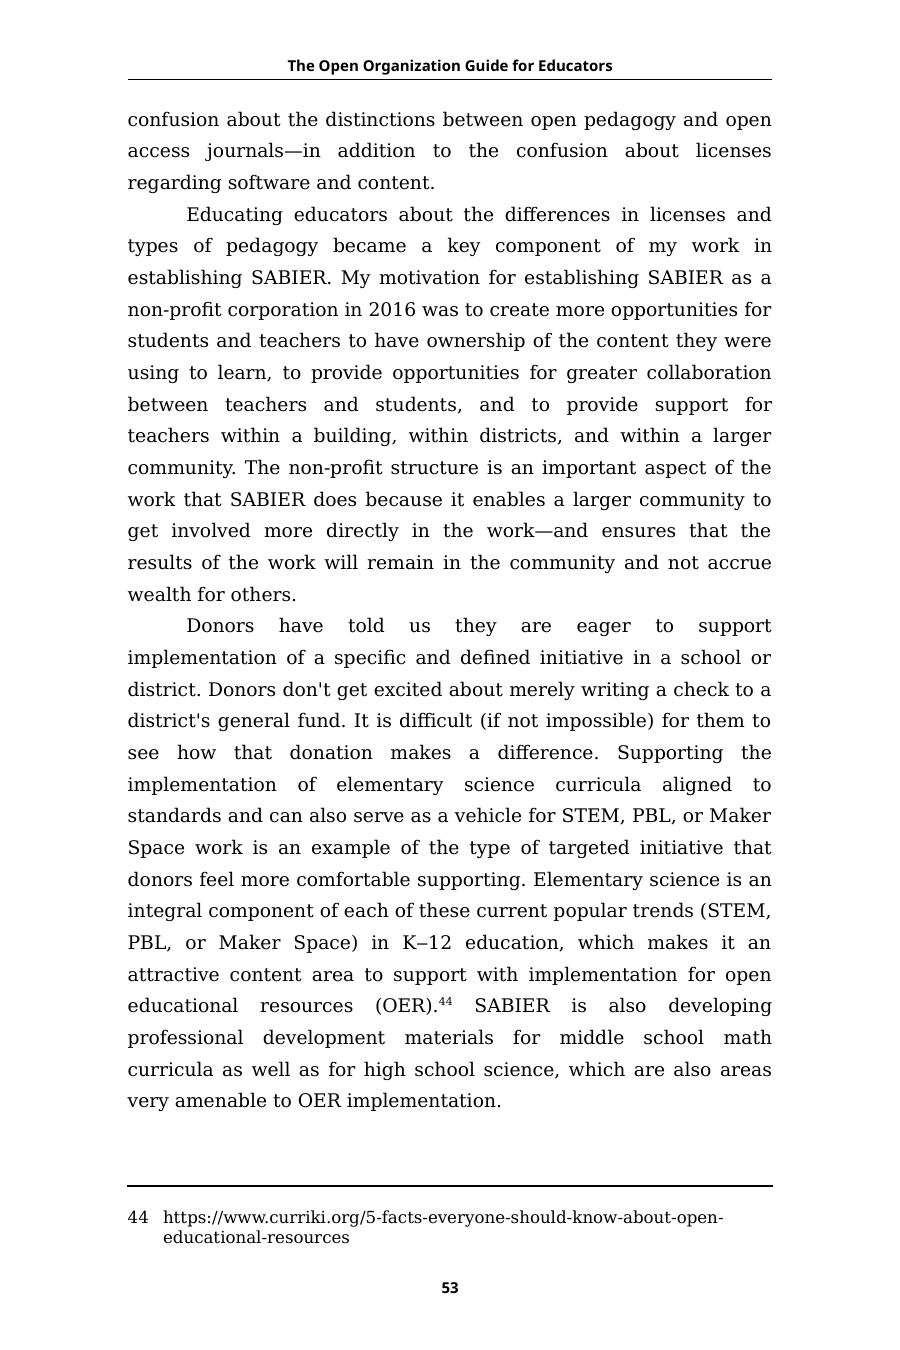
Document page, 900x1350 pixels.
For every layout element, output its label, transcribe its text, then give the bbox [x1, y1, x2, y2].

text confusion about the distinctions between open pedagogy and open access journals—in addition to the confusion about licenses regarding software and content. [127, 109, 772, 194]
text https://www.curriki.org/5-facts-everyone-should-know-about-open-educational-resources [127, 1208, 772, 1247]
text Educating educators about the differences in licenses and types of pedagogy became a key component of my work in establishing SABIER. My motivation for establishing SABIER as a non-profit corporation in 2016 was to create more opportunities for students and teachers to have ownership of the content they were using to learn, to provide opportunities for greater collaboration between teachers and students, and to provide support for teachers within a building, within districts, and within a larger community. The non-profit structure is an important aspect of the work that SABIER does because it enables a larger community to get involved more directly in the work—and ensures that the results of the work will remain in the community and not accrue wealth for others. [127, 204, 772, 606]
text Donors have told us they are eager to support implementation of a specific and defined initiative in a school or district. Donors don't get excited about merely writing a check to a district's general fund. It is difficult (if not impossible) for them to see how that donation makes a difference. Supporting the implementation of elementary science curricula aligned to standards and can also serve as a vehicle for STEM, PBL, or Maker Space work is an example of the type of targeted initiative that donors feel more comfortable supporting. Elementary science is an integral component of each of these current popular trends (STEM, PBL, or Maker Space) in K‒12 education, which makes it an attractive content area to support with implementation for open educational resources (OER). SABIER is also developing professional development materials for middle school math curricula as well as for high school science, which are also areas very amenable to OER implementation. [127, 615, 772, 1112]
